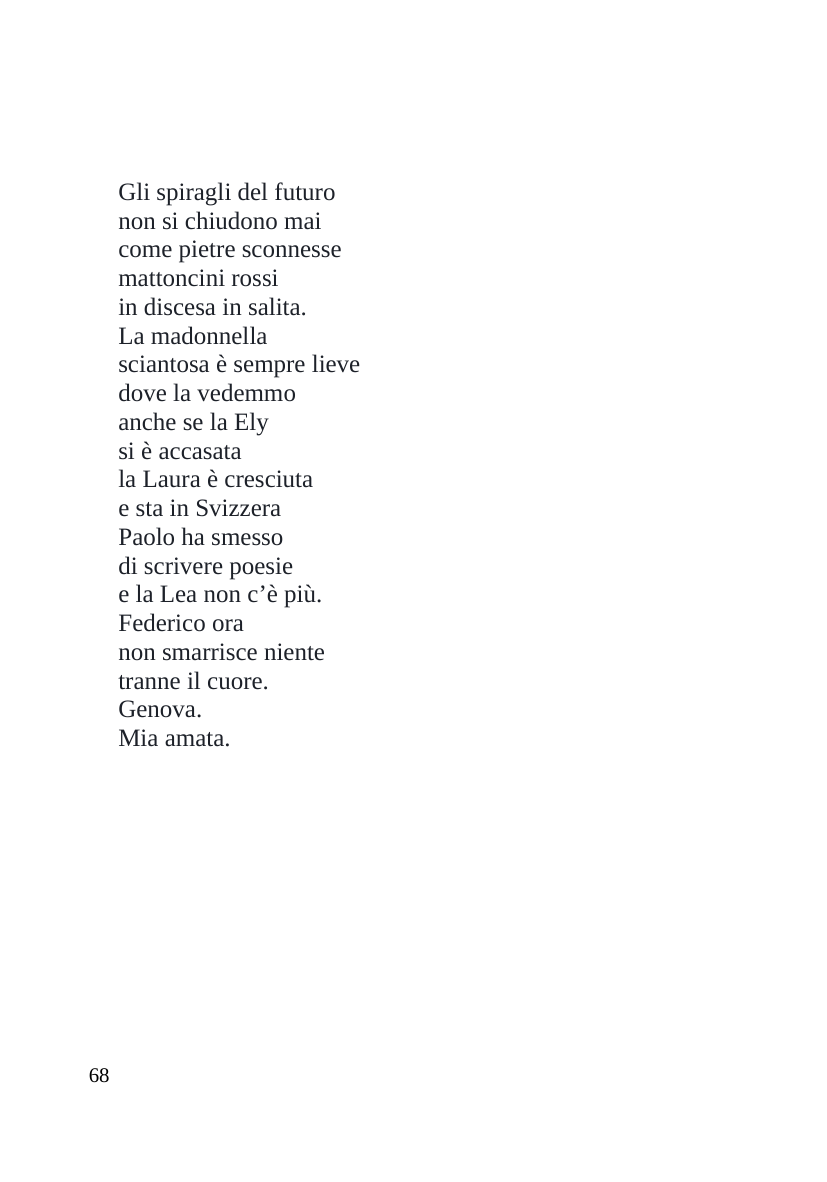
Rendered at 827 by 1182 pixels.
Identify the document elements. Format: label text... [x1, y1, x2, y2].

text Gli spiragli del futuro non si chiudono mai come pietre sconnesse mattoncini rossi in discesa in salita. La madonnella sciantosa è sempre lieve dove la vedemmo anche se la Ely si è accasata la Laura è cresciuta e sta in Svizzera Paolo ha smesso di scrivere poesie e la Lea non c’è più. Federico ora non smarrisce niente tranne il cuore. Genova. Mia amata. [118, 177, 738, 752]
